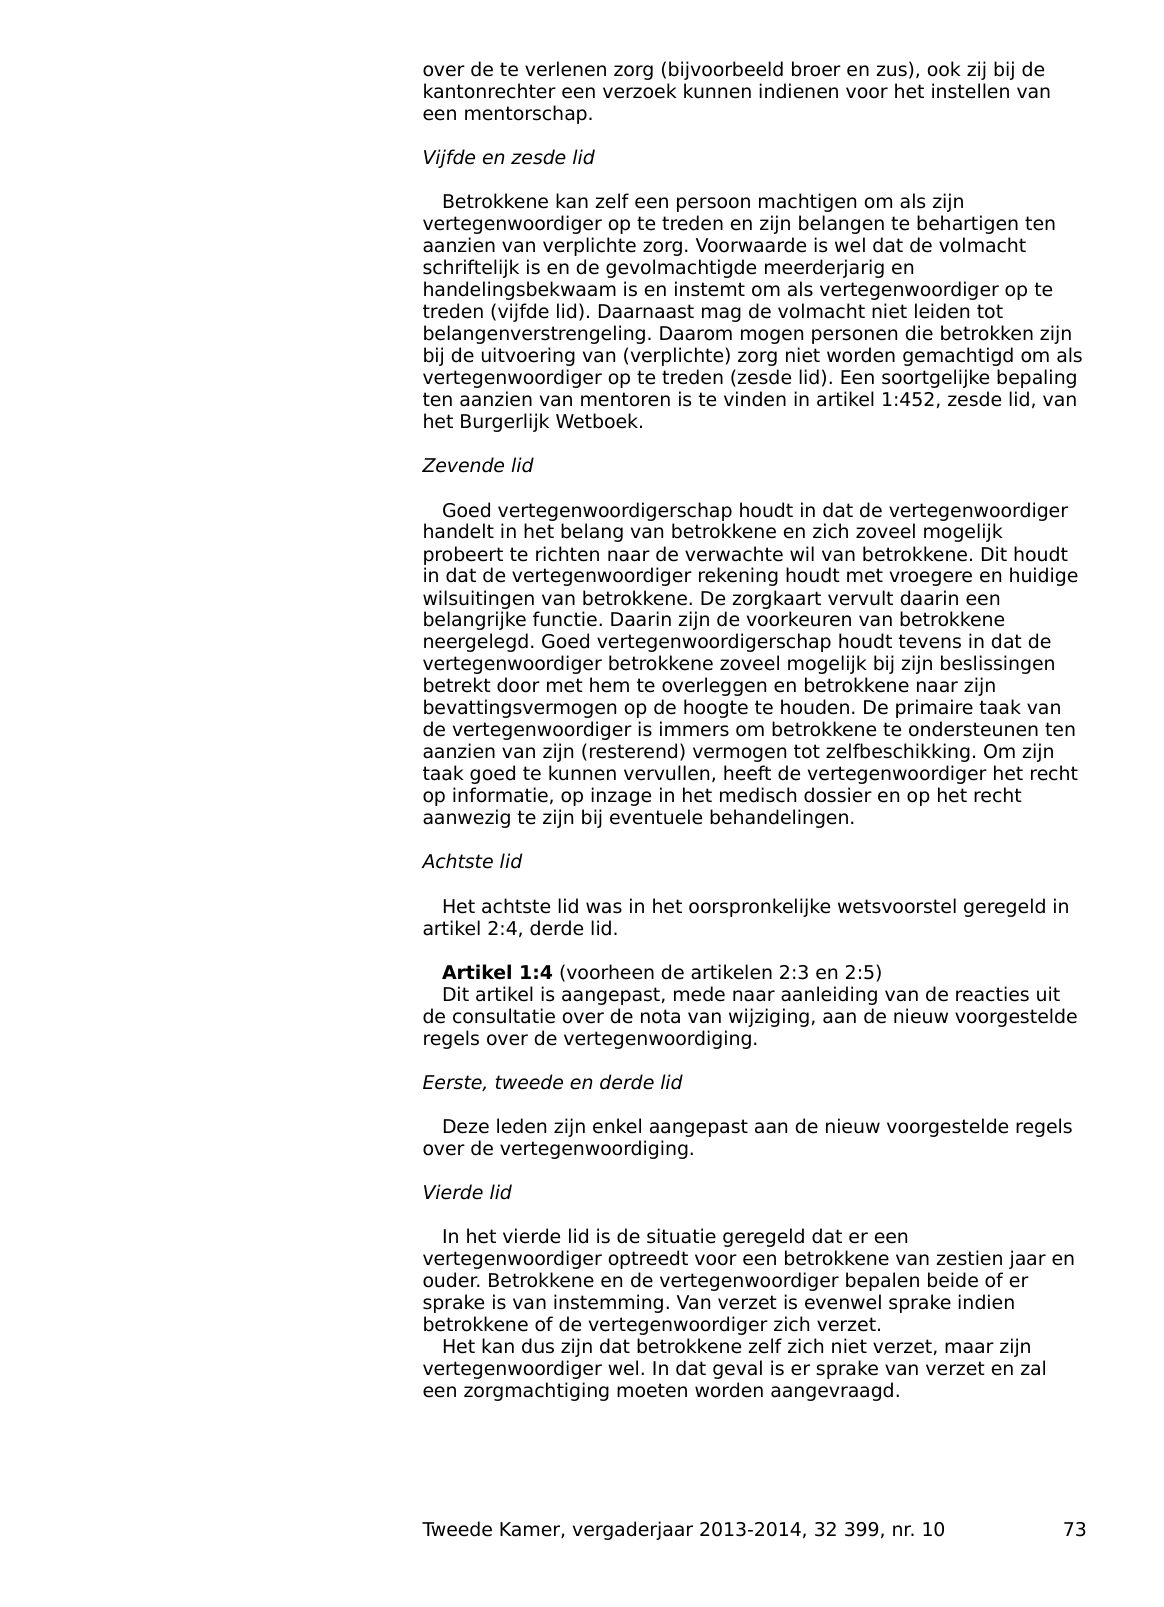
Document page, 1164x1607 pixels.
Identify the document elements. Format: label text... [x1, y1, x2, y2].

subtitle Eerste, tweede en derde lid [422, 1072, 1087, 1094]
text Goed vertegenwoordigerschap houdt in dat de vertegenwoordiger handelt in het belang van betrokkene en zich zoveel mogelijk probeert te richten naar de verwachte wil van betrokkene. Dit houdt in dat de vertegenwoordiger rekening houdt met vroegere en huidige wilsuitingen van betrokkene. De zorgkaart vervult daarin een belangrijke functie. Daarin zijn de voorkeuren van betrokkene neergelegd. Goed vertegenwoordigerschap houdt tevens in dat de vertegenwoordiger betrokkene zoveel mogelijk bij zijn beslissingen betrekt door met hem te overleggen en betrokkene naar zijn bevattingsvermogen op de hoogte te houden. De primaire taak van de vertegenwoordiger is immers om betrokkene te ondersteunen ten aanzien van zijn (resterend) vermogen tot zelfbeschikking. Om zijn taak goed te kunnen vervullen, heeft de vertegenwoordiger het recht op informatie, op inzage in het medisch dossier en op het recht aanwezig te zijn bij eventuele behandelingen. [422, 499, 1087, 829]
text In het vierde lid is de situatie geregeld dat er een vertegenwoordiger optreedt voor een betrokkene van zestien jaar en ouder. Betrokkene en de vertegenwoordiger bepalen beide of er sprake is van instemming. Van verzet is evenwel sprake indien betrokkene of de vertegenwoordiger zich verzet. [422, 1226, 1087, 1336]
subtitle Vierde lid [422, 1182, 1087, 1204]
subtitle Achtste lid [422, 851, 1087, 873]
text Artikel 1:4 (voorheen de artikelen 2:3 en 2:5) [422, 962, 1087, 984]
text Het achtste lid was in het oorspronkelijke wetsvoorstel geregeld in artikel 2:4, derde lid. [422, 896, 1087, 939]
text Deze leden zijn enkel aangepast aan de nieuw voorgestelde regels over de vertegenwoordiging. [422, 1116, 1087, 1160]
subtitle Vijfde en zesde lid [422, 147, 1087, 169]
text Het kan dus zijn dat betrokkene zelf zich niet verzet, maar zijn vertegenwoordiger wel. In dat geval is er sprake van verzet en zal een zorgmachtiging moeten worden aangevraagd. [422, 1336, 1087, 1402]
subtitle Zevende lid [422, 455, 1087, 477]
text over de te verlenen zorg (bijvoorbeeld broer en zus), ook zij bij de kantonrechter een verzoek kunnen indienen voor het instellen van een mentorschap. [422, 59, 1087, 125]
text Dit artikel is aangepast, mede naar aanleiding van de reacties uit de consultatie over de nota van wijziging, aan de nieuw voorgestelde regels over de vertegenwoordiging. [422, 984, 1087, 1049]
text Betrokkene kan zelf een persoon machtigen om als zijn vertegenwoordiger op te treden en zijn belangen te behartigen ten aanzien van verplichte zorg. Voorwaarde is wel dat de volmacht schriftelijk is en de gevolmachtigde meerderjarig en handelingsbekwaam is en instemt om als vertegenwoordiger op te treden (vijfde lid). Daarnaast mag de volmacht niet leiden tot belangenverstrengeling. Daarom mogen personen die betrokken zijn bij de uitvoering van (verplichte) zorg niet worden gemachtigd om als vertegenwoordiger op te treden (zesde lid). Een soortgelijke bepaling ten aanzien van mentoren is te vinden in artikel 1:452, zesde lid, van het Burgerlijk Wetboek. [422, 191, 1087, 433]
